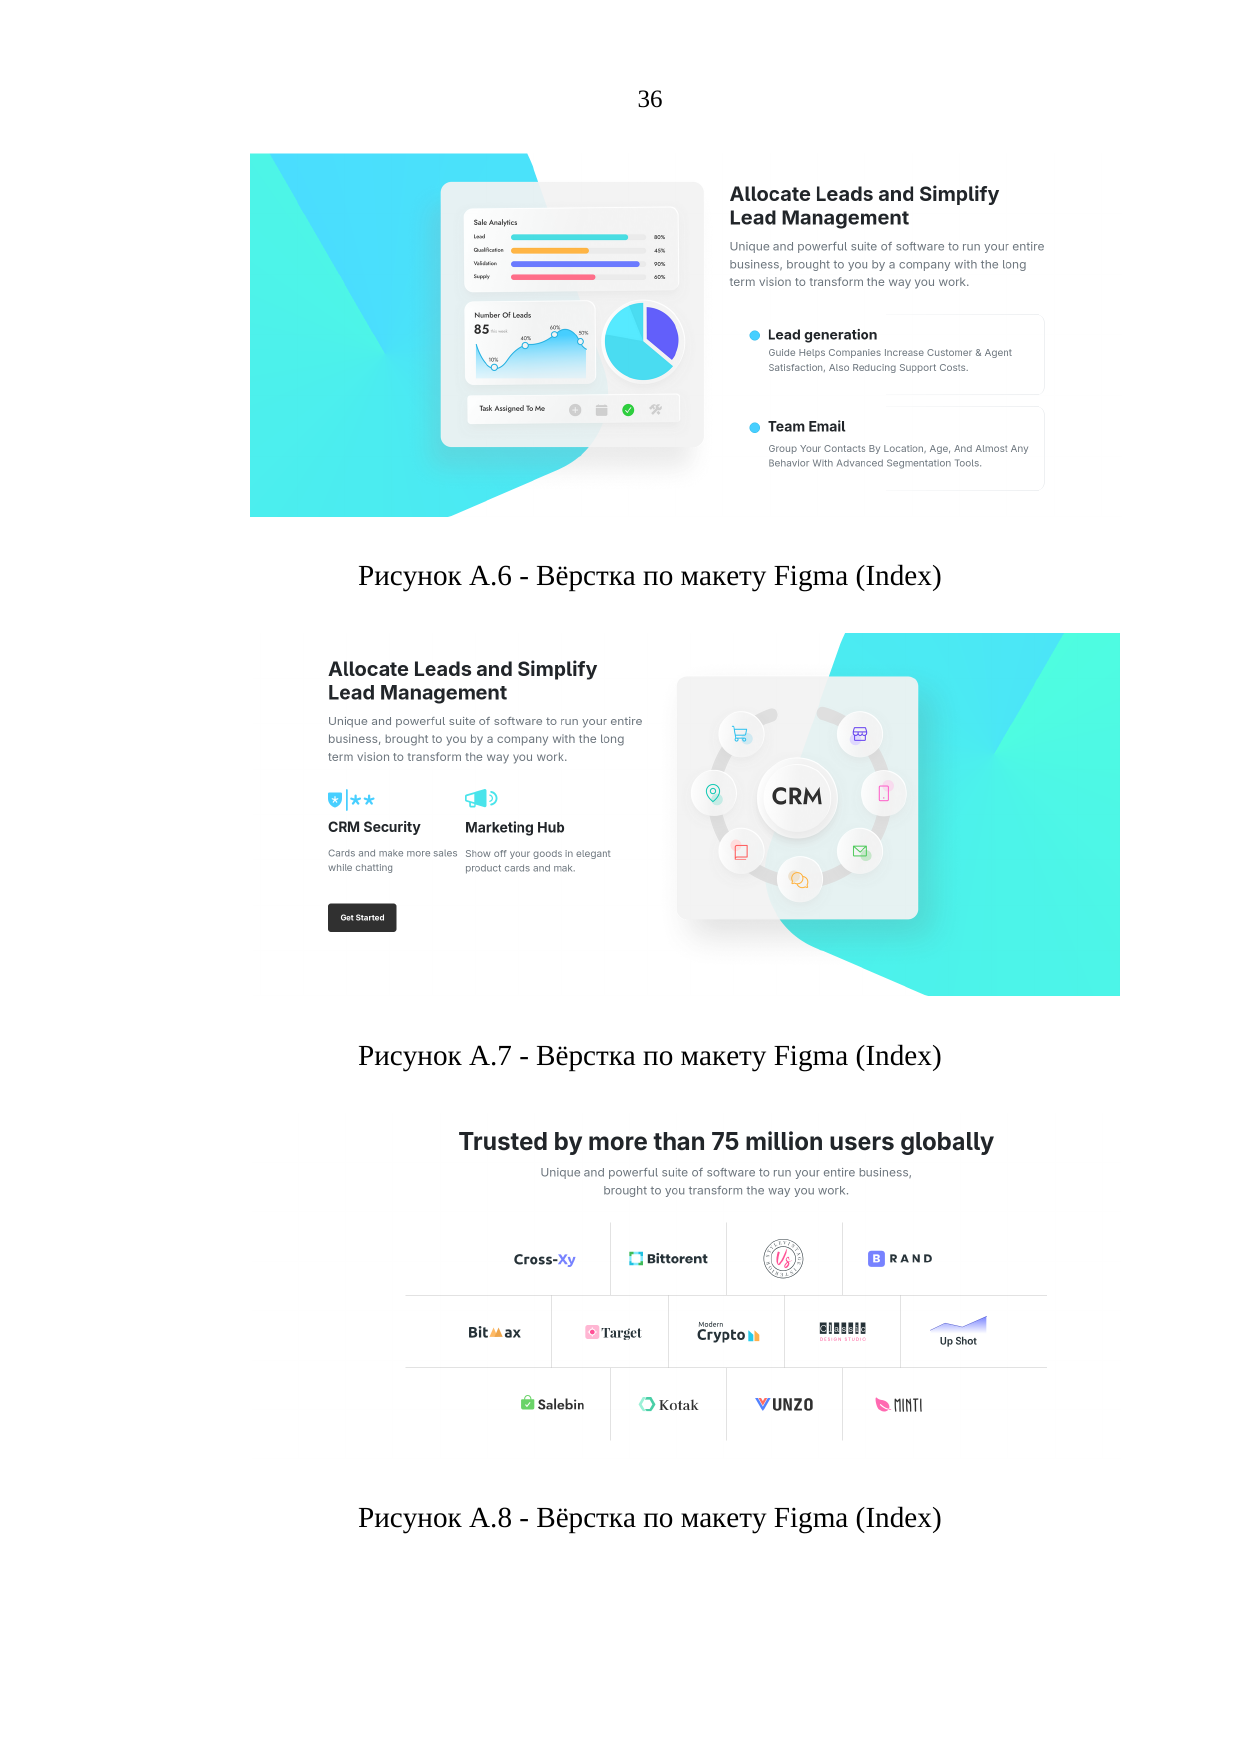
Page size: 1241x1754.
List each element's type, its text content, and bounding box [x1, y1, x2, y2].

text Рисунок А.7 - Вёрстка по макету Figma (Index) [177, 1038, 1122, 1071]
picture [250, 153, 1123, 517]
text Рисунок А.6 - Вёрстка по макету Figma (Index) [177, 558, 1122, 592]
text Рисунок А.8 - Вёрстка по макету Figma (Index) [177, 1500, 1122, 1534]
picture [252, 633, 1120, 996]
picture [251, 1113, 1121, 1459]
